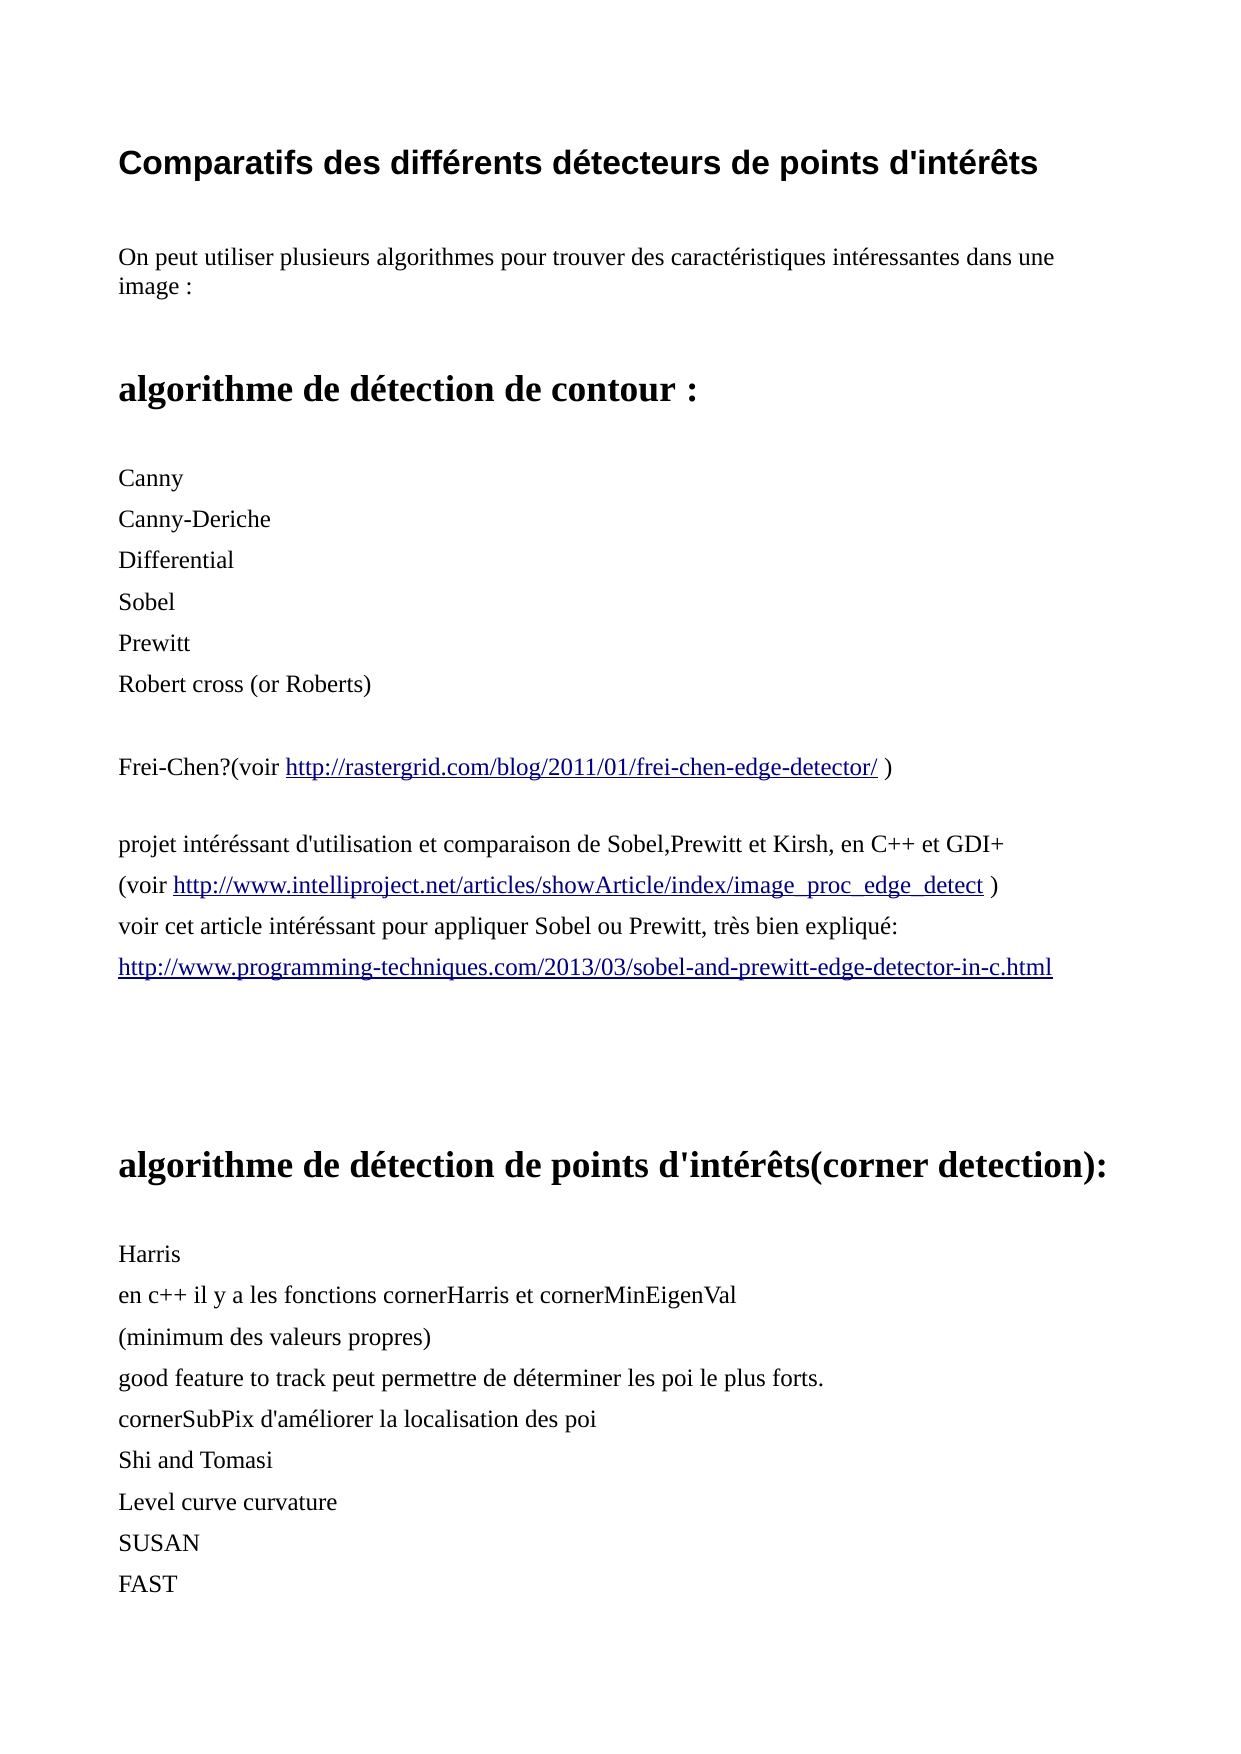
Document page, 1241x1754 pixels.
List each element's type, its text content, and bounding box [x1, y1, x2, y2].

text good feature to track peut permettre de déterminer les poi le plus forts. [118, 1363, 1122, 1392]
text FAST [118, 1569, 1122, 1598]
text (voir http://www.intelliproject.net/articles/showArticle/index/image_proc_edge_detect ) [118, 870, 1122, 899]
text Canny [118, 463, 1122, 492]
text projet intéréssant d'utilisation et comparaison de Sobel,Prewitt et Kirsh, en C++ et GDI+ [118, 829, 1122, 857]
text en c++ il y a les fonctions cornerHarris et cornerMinEigenVal [118, 1281, 1122, 1309]
text Level curve curvature [118, 1487, 1122, 1516]
text Frei-Chen?(voir http://rastergrid.com/blog/2011/01/frei-chen-edge-detector/ ) [118, 752, 1122, 780]
text Differential [118, 545, 1122, 574]
text Prewitt [118, 628, 1122, 657]
text Canny-Deriche [118, 504, 1122, 533]
text Robert cross (or Roberts) [118, 669, 1122, 698]
text (minimum des valeurs propres) [118, 1322, 1122, 1351]
text Shi and Tomasi [118, 1446, 1122, 1474]
subtitle algorithme de détection de points d'intérêts(corner detection): [118, 1142, 1122, 1186]
text cornerSubPix d'améliorer la localisation des poi [118, 1404, 1122, 1433]
text On peut utiliser plusieurs algorithmes pour trouver des caractéristiques intéressantes dans une image : [118, 242, 1122, 300]
text http://www.programming-techniques.com/2013/03/sobel-and-prewitt-edge-detector-in-c.html [118, 952, 1122, 981]
text Sobel [118, 587, 1122, 615]
text Harris [118, 1239, 1122, 1268]
text voir cet article intéréssant pour appliquer Sobel ou Prewitt, très bien expliqué: [118, 911, 1122, 940]
subtitle algorithme de détection de contour : [118, 366, 1122, 409]
subtitle Comparatifs des différents détecteurs de points d'intérêts [118, 143, 1122, 182]
text SUSAN [118, 1528, 1122, 1557]
